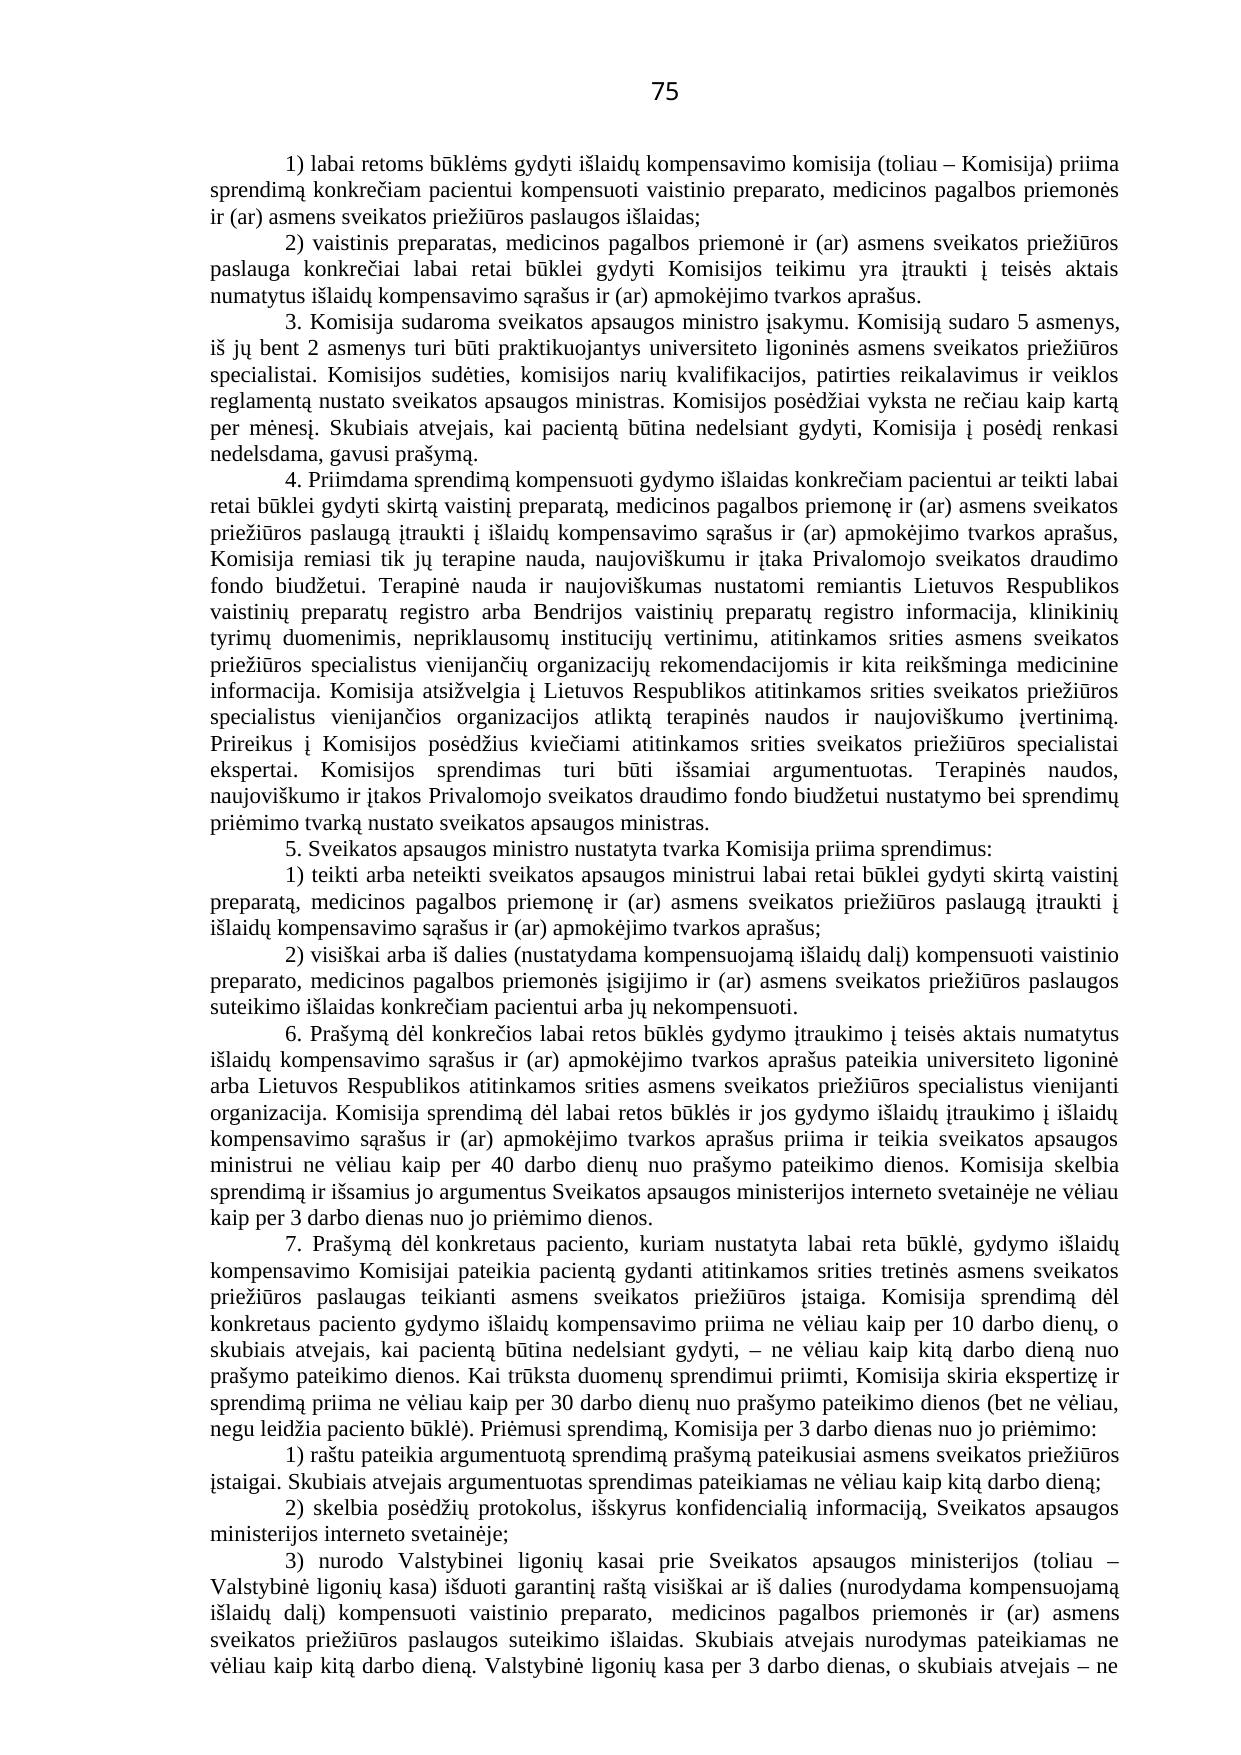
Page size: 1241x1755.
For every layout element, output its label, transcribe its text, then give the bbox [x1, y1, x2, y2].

text 2) vaistinis preparatas, medicinos pagalbos priemonė ir (ar) asmens sveikatos priežiūros paslauga konkrečiai labai retai būklei gydyti Komisijos teikimu yra įtraukti į teisės aktais numatytus išlaidų kompensavimo sąrašus ir (ar) apmokėjimo tvarkos aprašus. [210, 229, 1120, 308]
text 2) visiškai arba iš dalies (nustatydama kompensuojamą išlaidų dalį) kompensuoti vaistinio preparato, medicinos pagalbos priemonės įsigijimo ir (ar) asmens sveikatos priežiūros paslaugos suteikimo išlaidas konkrečiam pacientui arba jų nekompensuoti. [210, 941, 1120, 1020]
text 3) nurodo Valstybinei ligonių kasai prie Sveikatos apsaugos ministerijos (toliau – Valstybinė ligonių kasa) išduoti garantinį raštą visiškai ar iš dalies (nurodydama kompensuojamą išlaidų dalį) kompensuoti vaistinio preparato, medicinos pagalbos priemonės ir (ar) asmens sveikatos priežiūros paslaugos suteikimo išlaidas. Skubiais atvejais nurodymas pateikiamas ne vėliau kaip kitą darbo dieną. Valstybinė ligonių kasa per 3 darbo dienas, o skubiais atvejais – ne [210, 1547, 1120, 1678]
text 7. Prašymą dėl konkretaus paciento, kuriam nustatyta labai reta būklė, gydymo išlaidų kompensavimo Komisijai pateikia pacientą gydanti atitinkamos srities tretinės asmens sveikatos priežiūros paslaugas teikianti asmens sveikatos priežiūros įstaiga. Komisija sprendimą dėl konkretaus paciento gydymo išlaidų kompensavimo priima ne vėliau kaip per 10 darbo dienų, o skubiais atvejais, kai pacientą būtina nedelsiant gydyti, – ne vėliau kaip kitą darbo dieną nuo prašymo pateikimo dienos. Kai trūksta duomenų sprendimui priimti, Komisija skiria ekspertizę ir sprendimą priima ne vėliau kaip per 30 darbo dienų nuo prašymo pateikimo dienos (bet ne vėliau, negu leidžia paciento būklė). Priėmusi sprendimą, Komisija per 3 darbo dienas nuo jo priėmimo: [210, 1231, 1120, 1441]
text 5. Sveikatos apsaugos ministro nustatyta tvarka Komisija priima sprendimus: [210, 835, 1120, 862]
text 3. Komisija sudaroma sveikatos apsaugos ministro įsakymu. Komisiją sudaro 5 asmenys, iš jų bent 2 asmenys turi būti praktikuojantys universiteto ligoninės asmens sveikatos priežiūros specialistai. Komisijos sudėties, komisijos narių kvalifikacijos, patirties reikalavimus ir veiklos reglamentą nustato sveikatos apsaugos ministras. Komisijos posėdžiai vyksta ne rečiau kaip kartą per mėnesį. Skubiais atvejais, kai pacientą būtina nedelsiant gydyti, Komisija į posėdį renkasi nedelsdama, gavusi prašymą. [210, 308, 1120, 466]
text 2) skelbia posėdžių protokolus, išskyrus konfidencialią informaciją, Sveikatos apsaugos ministerijos interneto svetainėje; [210, 1494, 1120, 1547]
text 4. Priimdama sprendimą kompensuoti gydymo išlaidas konkrečiam pacientui ar teikti labai retai būklei gydyti skirtą vaistinį preparatą, medicinos pagalbos priemonę ir (ar) asmens sveikatos priežiūros paslaugą įtraukti į išlaidų kompensavimo sąrašus ir (ar) apmokėjimo tvarkos aprašus, Komisija remiasi tik jų terapine nauda, naujoviškumu ir įtaka Privalomojo sveikatos draudimo fondo biudžetui. Terapinė nauda ir naujoviškumas nustatomi remiantis Lietuvos Respublikos vaistinių preparatų registro arba Bendrijos vaistinių preparatų registro informacija, klinikinių tyrimų duomenimis, nepriklausomų institucijų vertinimu, atitinkamos srities asmens sveikatos priežiūros specialistus vienijančių organizacijų rekomendacijomis ir kita reikšminga medicinine informacija. Komisija atsižvelgia į Lietuvos Respublikos atitinkamos srities sveikatos priežiūros specialistus vienijančios organizacijos atliktą terapinės naudos ir naujoviškumo įvertinimą. Prireikus į Komisijos posėdžius kviečiami atitinkamos srities sveikatos priežiūros specialistai ekspertai. Komisijos sprendimas turi būti išsamiai argumentuotas. Terapinės naudos, naujoviškumo ir įtakos Privalomojo sveikatos draudimo fondo biudžetui nustatymo bei sprendimų priėmimo tvarką nustato sveikatos apsaugos ministras. [210, 466, 1120, 835]
text 1) labai retoms būklėms gydyti išlaidų kompensavimo komisija (toliau – Komisija) priima sprendimą konkrečiam pacientui kompensuoti vaistinio preparato, medicinos pagalbos priemonės ir (ar) asmens sveikatos priežiūros paslaugos išlaidas; [210, 150, 1120, 229]
text 1) teikti arba neteikti sveikatos apsaugos ministrui labai retai būklei gydyti skirtą vaistinį preparatą, medicinos pagalbos priemonę ir (ar) asmens sveikatos priežiūros paslaugą įtraukti į išlaidų kompensavimo sąrašus ir (ar) apmokėjimo tvarkos aprašus; [210, 862, 1120, 941]
text 1) raštu pateikia argumentuotą sprendimą prašymą pateikusiai asmens sveikatos priežiūros įstaigai. Skubiais atvejais argumentuotas sprendimas pateikiamas ne vėliau kaip kitą darbo dieną; [210, 1441, 1120, 1494]
text 6. Prašymą dėl konkrečios labai retos būklės gydymo įtraukimo į teisės aktais numatytus išlaidų kompensavimo sąrašus ir (ar) apmokėjimo tvarkos aprašus pateikia universiteto ligoninė arba Lietuvos Respublikos atitinkamos srities asmens sveikatos priežiūros specialistus vienijanti organizacija. Komisija sprendimą dėl labai retos būklės ir jos gydymo išlaidų įtraukimo į išlaidų kompensavimo sąrašus ir (ar) apmokėjimo tvarkos aprašus priima ir teikia sveikatos apsaugos ministrui ne vėliau kaip per 40 darbo dienų nuo prašymo pateikimo dienos. Komisija skelbia sprendimą ir išsamius jo argumentus Sveikatos apsaugos ministerijos interneto svetainėje ne vėliau kaip per 3 darbo dienas nuo jo priėmimo dienos. [210, 1020, 1120, 1231]
